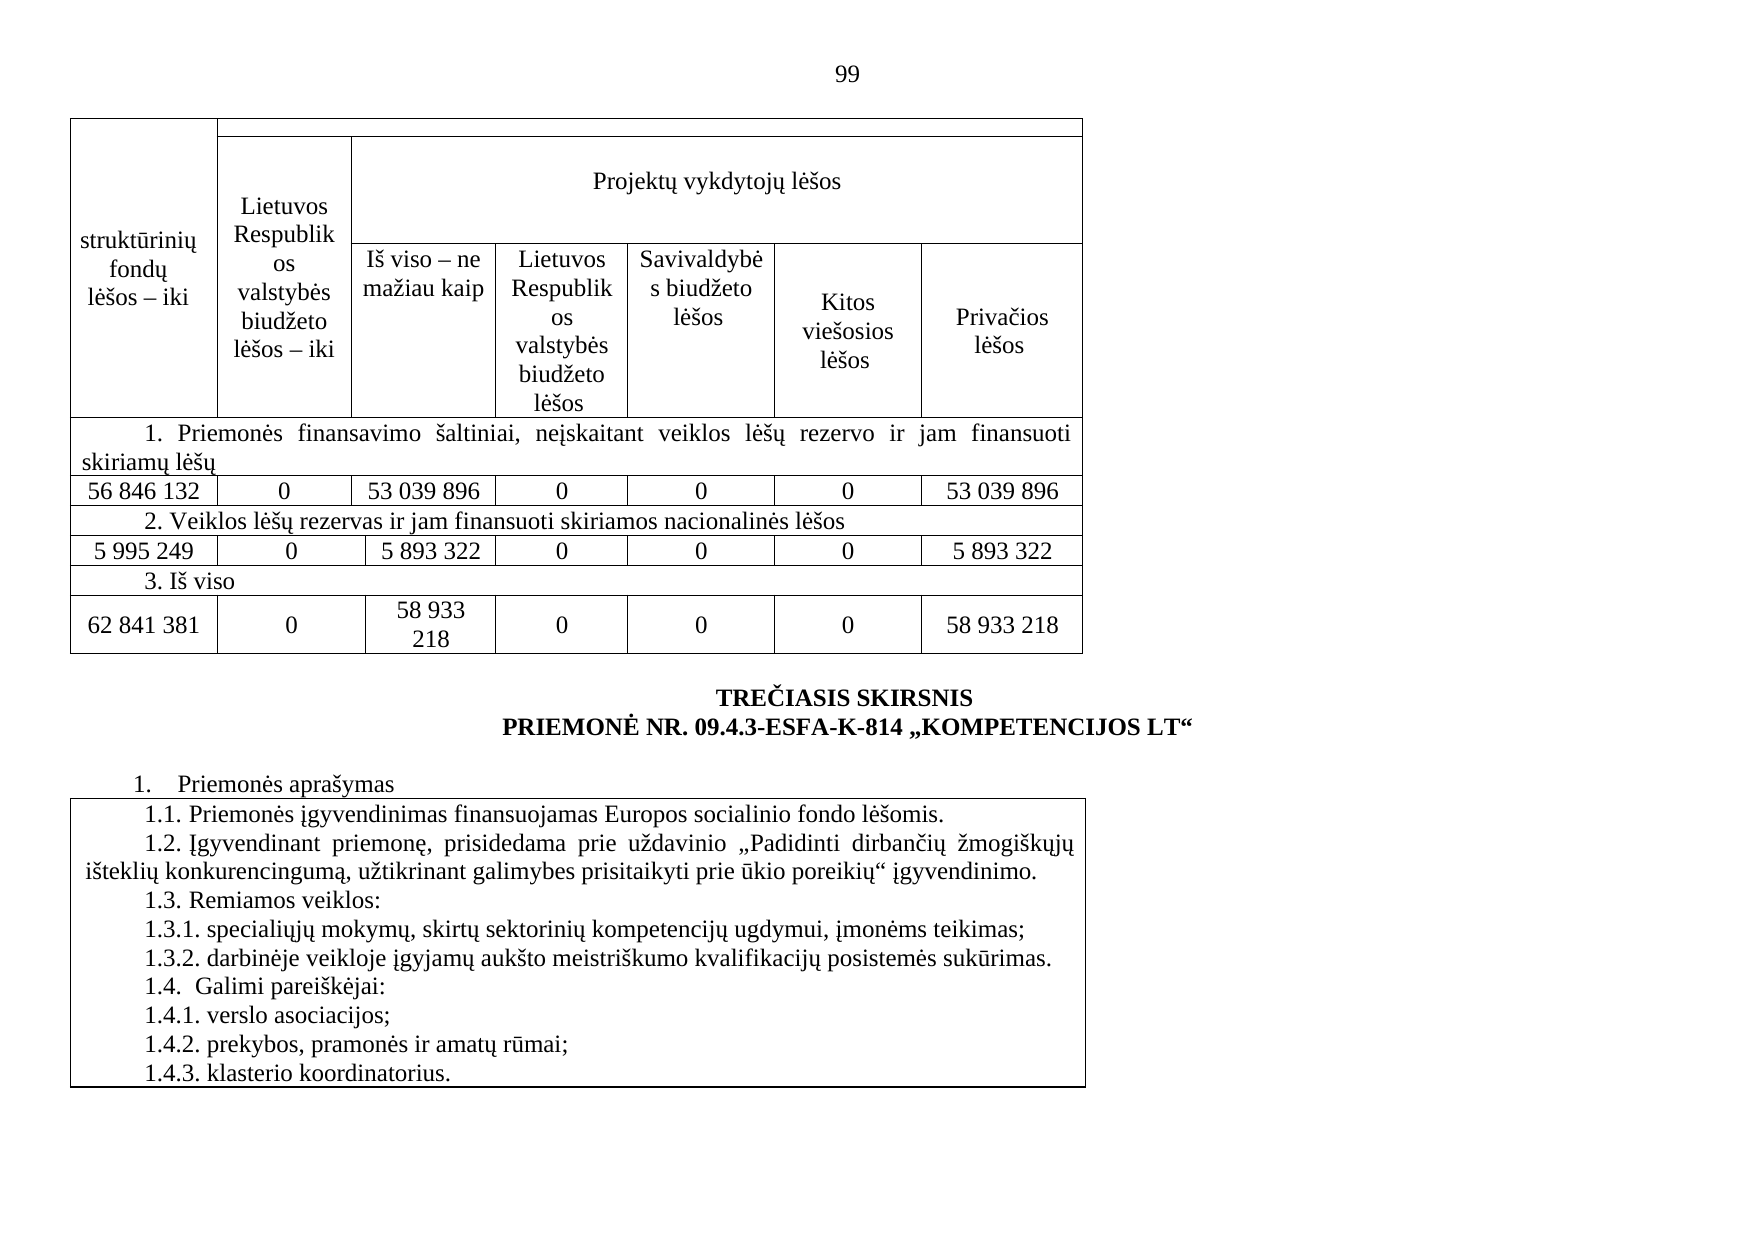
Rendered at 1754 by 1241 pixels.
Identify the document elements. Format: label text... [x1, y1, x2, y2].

text TREČIASIS SKIRSNIS [59, 683, 1636, 712]
table_cell Lietuvos Respublikos valstybės biudžeto lėšos – iki [218, 137, 351, 417]
table_cell 58 933 218 [922, 596, 1082, 653]
table_cell 0 [775, 596, 921, 653]
table_cell 0 [496, 536, 627, 565]
table_cell 0 [775, 536, 921, 565]
table_cell 0 [218, 596, 365, 653]
table_cell 0 [628, 476, 774, 505]
table_cell 58 933 218 [366, 596, 495, 653]
table_cell 56 846 132 [71, 476, 217, 505]
table_cell 1. Priemonės finansavimo šaltiniai, neįskaitant veiklos lėšų rezervo ir jam finansuoti skiriamų lėšų [71, 418, 1082, 475]
table_cell 2. Veiklos lėšų rezervas ir jam finansuoti skiriamos nacionalinės lėšos [71, 506, 1082, 535]
table_cell 62 841 381 [71, 596, 217, 653]
table_cell 3. Iš viso [71, 566, 1082, 594]
table_cell 1.2. Įgyvendinant priemonę, prisidedama prie uždavinio „Padidinti dirbančių žmogiškųjų išteklių konkurencingumą, užtikrinant galimybes prisitaikyti prie ūkio poreikių“ įgyvendinimo. [71, 828, 1085, 885]
table_cell 5 995 249 [71, 536, 217, 565]
text PRIEMONĖ NR. 09.4.3-ESFA-K-814 „KOMPETENCIJOS lt“ [59, 712, 1636, 740]
table_cell Savivaldybės biudžeto lėšos [628, 244, 774, 417]
table_cell 0 [218, 536, 365, 565]
table_cell 5 893 322 [366, 536, 495, 565]
table_cell 0 [218, 476, 351, 505]
table_cell Lietuvos Respublikos valstybės biudžeto lėšos [496, 244, 627, 417]
table_header 1.1. Priemonės įgyvendinimas finansuojamas Europos socialinio fondo lėšomis. [71, 799, 1085, 828]
table_cell Kitos viešosios lėšos [775, 244, 921, 417]
table_cell Projektų vykdytojų lėšos [352, 137, 1082, 243]
table_cell 1.4. Galimi pareiškėjai: 1.4.1. verslo asociacijos; 1.4.2. prekybos, pramonės ir amatų rūmai; 1.4.3. klasterio koordinatorius. [71, 971, 1085, 1086]
table_cell struktūrinių fondų lėšos – iki [71, 119, 217, 417]
table_cell Privačios lėšos [922, 244, 1082, 417]
table_cell 53 039 896 [352, 476, 495, 505]
table_cell 0 [775, 476, 921, 505]
table_cell 0 [628, 536, 774, 565]
table_cell Iš viso – ne mažiau kaip [352, 244, 495, 417]
table_cell 5 893 322 [922, 536, 1082, 565]
table_cell 0 [496, 476, 627, 505]
text 1. Priemonės aprašymas [133, 769, 1636, 798]
table_cell 0 [496, 596, 627, 653]
table_cell 53 039 896 [922, 476, 1082, 505]
table_cell 1.3. Remiamos veiklos: 1.3.1. specialiųjų mokymų, skirtų sektorinių kompetencijų ugdymui, įmonėms teikimas; 1.3.2. darbinėje veikloje įgyjamų aukšto meistriškumo kvalifikacijų posistemės sukūrimas. [71, 885, 1085, 971]
table_cell [218, 119, 1082, 136]
table_cell 0 [628, 596, 774, 653]
